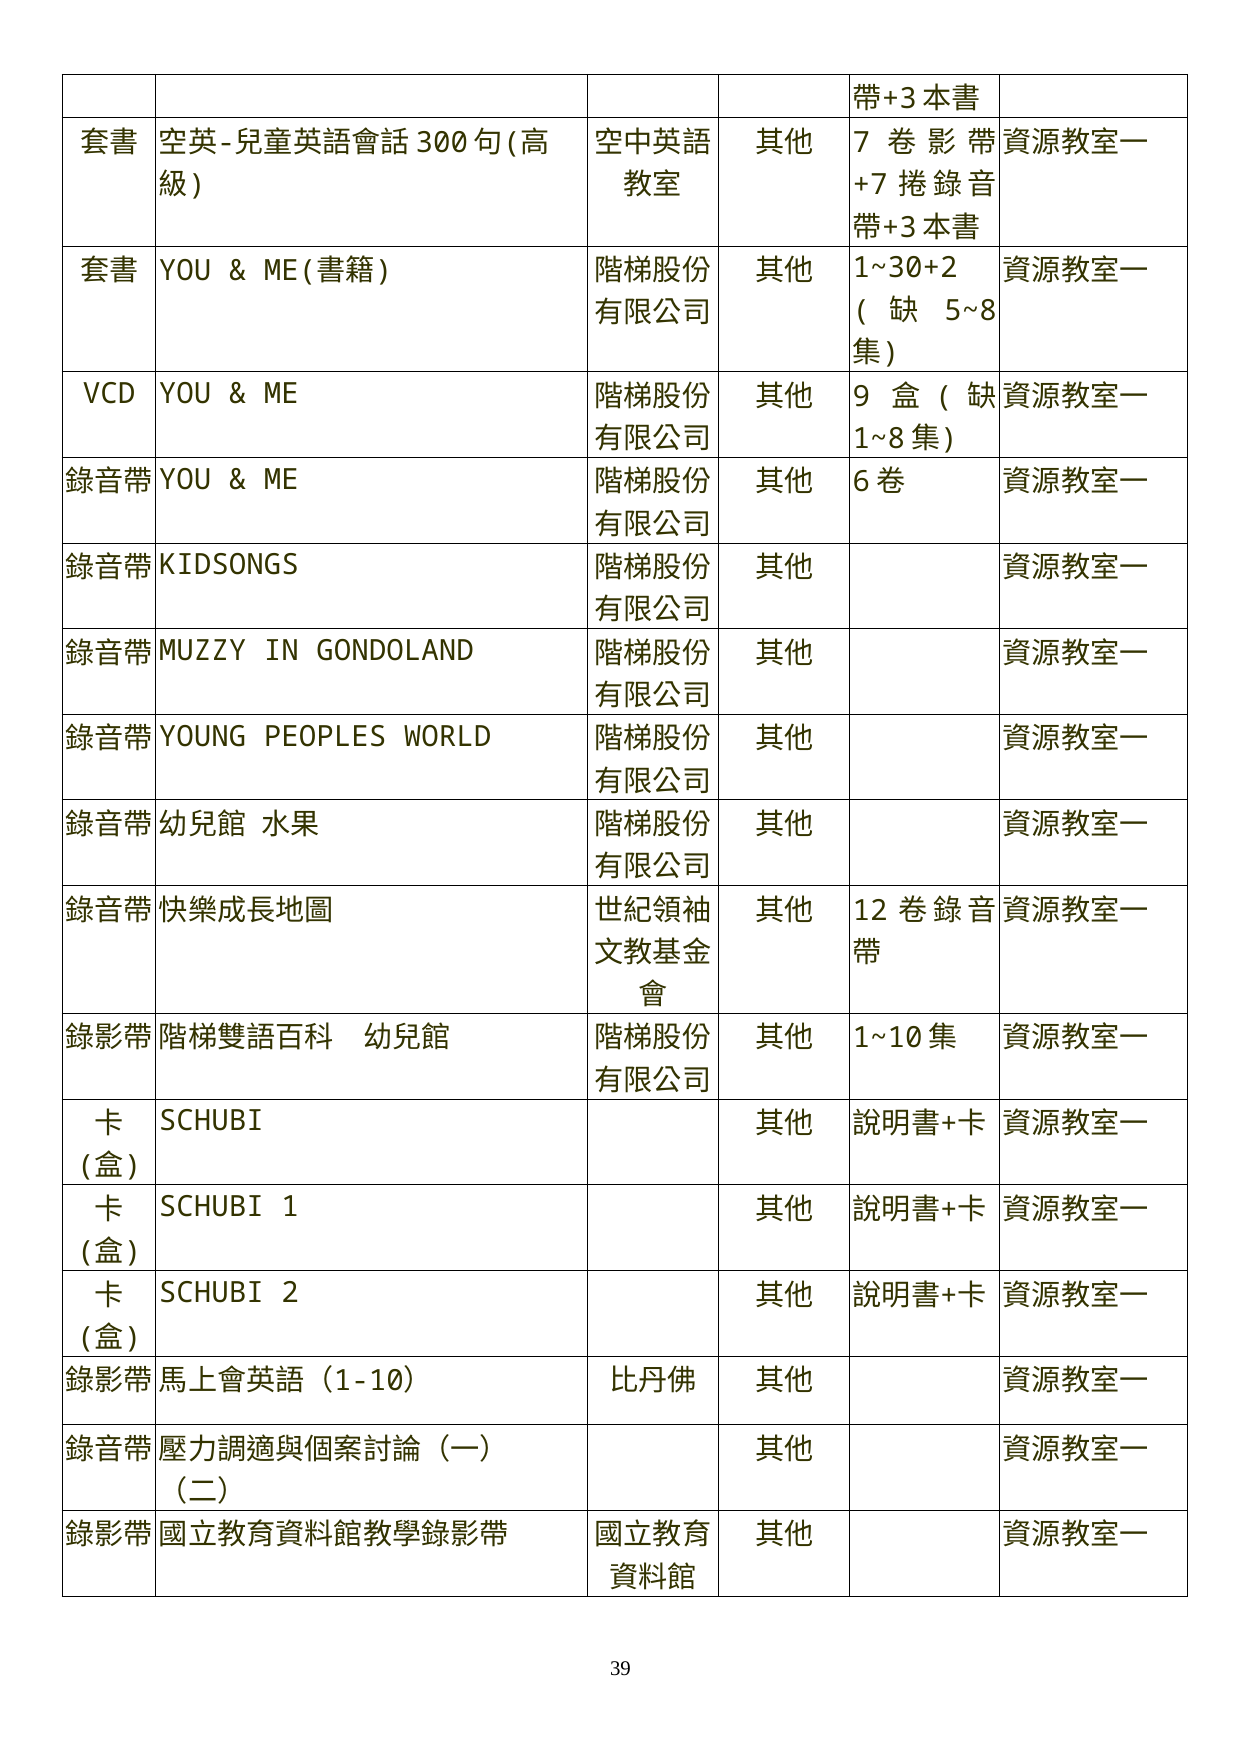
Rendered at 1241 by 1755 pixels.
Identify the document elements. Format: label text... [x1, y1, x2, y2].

table_cell 階梯股份有限公司 [588, 800, 718, 885]
table_cell 7卷影帶+7捲錄音帶+3本書 [850, 118, 999, 246]
table_cell 其他 [719, 800, 849, 885]
table_cell 套書 [63, 247, 155, 371]
table_cell [850, 1425, 999, 1510]
table_cell 階梯股份有限公司 [588, 1014, 718, 1098]
table_cell 資源教室一 [1000, 1425, 1187, 1510]
table_cell 錄影帶 [63, 1357, 155, 1424]
table_cell 錄音帶 [63, 715, 155, 799]
table_cell 說明書+卡 [850, 1100, 999, 1184]
table_cell MUZZY IN GONDOLAND [156, 629, 587, 714]
table_cell 其他 [719, 247, 849, 371]
table_cell KIDSONGS [156, 544, 587, 628]
table_cell SCHUBI 1 [156, 1185, 587, 1270]
table_cell [850, 800, 999, 885]
table_cell [588, 75, 718, 117]
table_cell 空英-兒童英語會話300句(高級) [156, 118, 587, 246]
table_cell 錄音帶 [63, 629, 155, 714]
table_cell 其他 [719, 886, 849, 1013]
table_cell 9盒(缺1~8集) [850, 372, 999, 457]
table_cell 其他 [719, 1425, 849, 1510]
table_cell VCD [63, 372, 155, 457]
table_cell 資源教室一 [1000, 544, 1187, 628]
table_cell 套書 [63, 118, 155, 246]
table_cell 其他 [719, 1511, 849, 1596]
table_cell 國立教育資料館教學錄影帶 [156, 1511, 587, 1596]
table_cell YOU & ME [156, 372, 587, 457]
table_cell 其他 [719, 1100, 849, 1184]
table_cell 卡(盒) [63, 1100, 155, 1184]
table_cell [156, 75, 587, 117]
table_cell 資源教室一 [1000, 886, 1187, 1013]
table_cell 資源教室一 [1000, 715, 1187, 799]
table_cell [850, 715, 999, 799]
table_cell 錄影帶 [63, 1014, 155, 1098]
table_cell 階梯股份有限公司 [588, 544, 718, 628]
table_cell 比丹佛 [588, 1357, 718, 1424]
table_cell 錄音帶 [63, 800, 155, 885]
table_cell 卡(盒) [63, 1185, 155, 1270]
table_cell [588, 1185, 718, 1270]
table_cell 其他 [719, 715, 849, 799]
table_cell 資源教室一 [1000, 1100, 1187, 1184]
table_cell 其他 [719, 372, 849, 457]
table_cell 資源教室一 [1000, 372, 1187, 457]
table_cell 其他 [719, 544, 849, 628]
table_cell 資源教室一 [1000, 1357, 1187, 1424]
table_cell 其他 [719, 1185, 849, 1270]
table_cell 資源教室一 [1000, 629, 1187, 714]
table_cell 馬上會英語（1-10） [156, 1357, 587, 1424]
table_cell [850, 629, 999, 714]
table_cell 國立教育資料館 [588, 1511, 718, 1596]
table_cell 階梯股份有限公司 [588, 629, 718, 714]
table_cell 錄影帶 [63, 1511, 155, 1596]
table_cell YOUNG PEOPLES WORLD [156, 715, 587, 799]
table_cell [588, 1425, 718, 1510]
table_cell 卡(盒) [63, 1271, 155, 1356]
table_cell 6卷 [850, 458, 999, 542]
table_cell 快樂成長地圖 [156, 886, 587, 1013]
table_cell 壓力調適與個案討論（一）（二） [156, 1425, 587, 1510]
table_cell 資源教室一 [1000, 800, 1187, 885]
table_cell 其他 [719, 1271, 849, 1356]
table_cell 資源教室一 [1000, 1185, 1187, 1270]
table_cell [588, 1271, 718, 1356]
table_cell 資源教室一 [1000, 1014, 1187, 1098]
table_cell 錄音帶 [63, 458, 155, 542]
table_cell 其他 [719, 1014, 849, 1098]
table_cell 其他 [719, 458, 849, 542]
table_cell [1000, 75, 1187, 117]
table_cell 世紀領袖文教基金會 [588, 886, 718, 1013]
table_cell 資源教室一 [1000, 1511, 1187, 1596]
table_cell 資源教室一 [1000, 458, 1187, 542]
table_cell 階梯股份有限公司 [588, 458, 718, 542]
table_cell 資源教室一 [1000, 247, 1187, 371]
table_cell 階梯股份有限公司 [588, 247, 718, 371]
table_cell 資源教室一 [1000, 1271, 1187, 1356]
table_cell [850, 1357, 999, 1424]
table_cell 其他 [719, 118, 849, 246]
table_cell 12卷錄音帶 [850, 886, 999, 1013]
table_cell 資源教室一 [1000, 118, 1187, 246]
table_cell 其他 [719, 1357, 849, 1424]
table_cell SCHUBI 2 [156, 1271, 587, 1356]
table_cell 幼兒館 水果 [156, 800, 587, 885]
table_cell 錄音帶 [63, 1425, 155, 1510]
table_cell YOU & ME(書籍) [156, 247, 587, 371]
table_cell [850, 1511, 999, 1596]
table_cell 說明書+卡 [850, 1271, 999, 1356]
table_cell YOU & ME [156, 458, 587, 542]
table_cell 錄音帶 [63, 544, 155, 628]
table_cell [850, 544, 999, 628]
table_cell [719, 75, 849, 117]
table_cell 其他 [719, 629, 849, 714]
table_cell 階梯股份有限公司 [588, 715, 718, 799]
table_cell 階梯雙語百科 幼兒館 [156, 1014, 587, 1098]
table_cell 帶+3本書 [850, 75, 999, 117]
table_cell 1~30+2(缺5~8集) [850, 247, 999, 371]
table_cell 空中英語教室 [588, 118, 718, 246]
table_cell 說明書+卡 [850, 1185, 999, 1270]
table_cell 階梯股份有限公司 [588, 372, 718, 457]
table_cell SCHUBI [156, 1100, 587, 1184]
table_cell [588, 1100, 718, 1184]
table_cell 錄音帶 [63, 886, 155, 1013]
table_cell 1~10集 [850, 1014, 999, 1098]
table_cell [63, 75, 155, 117]
